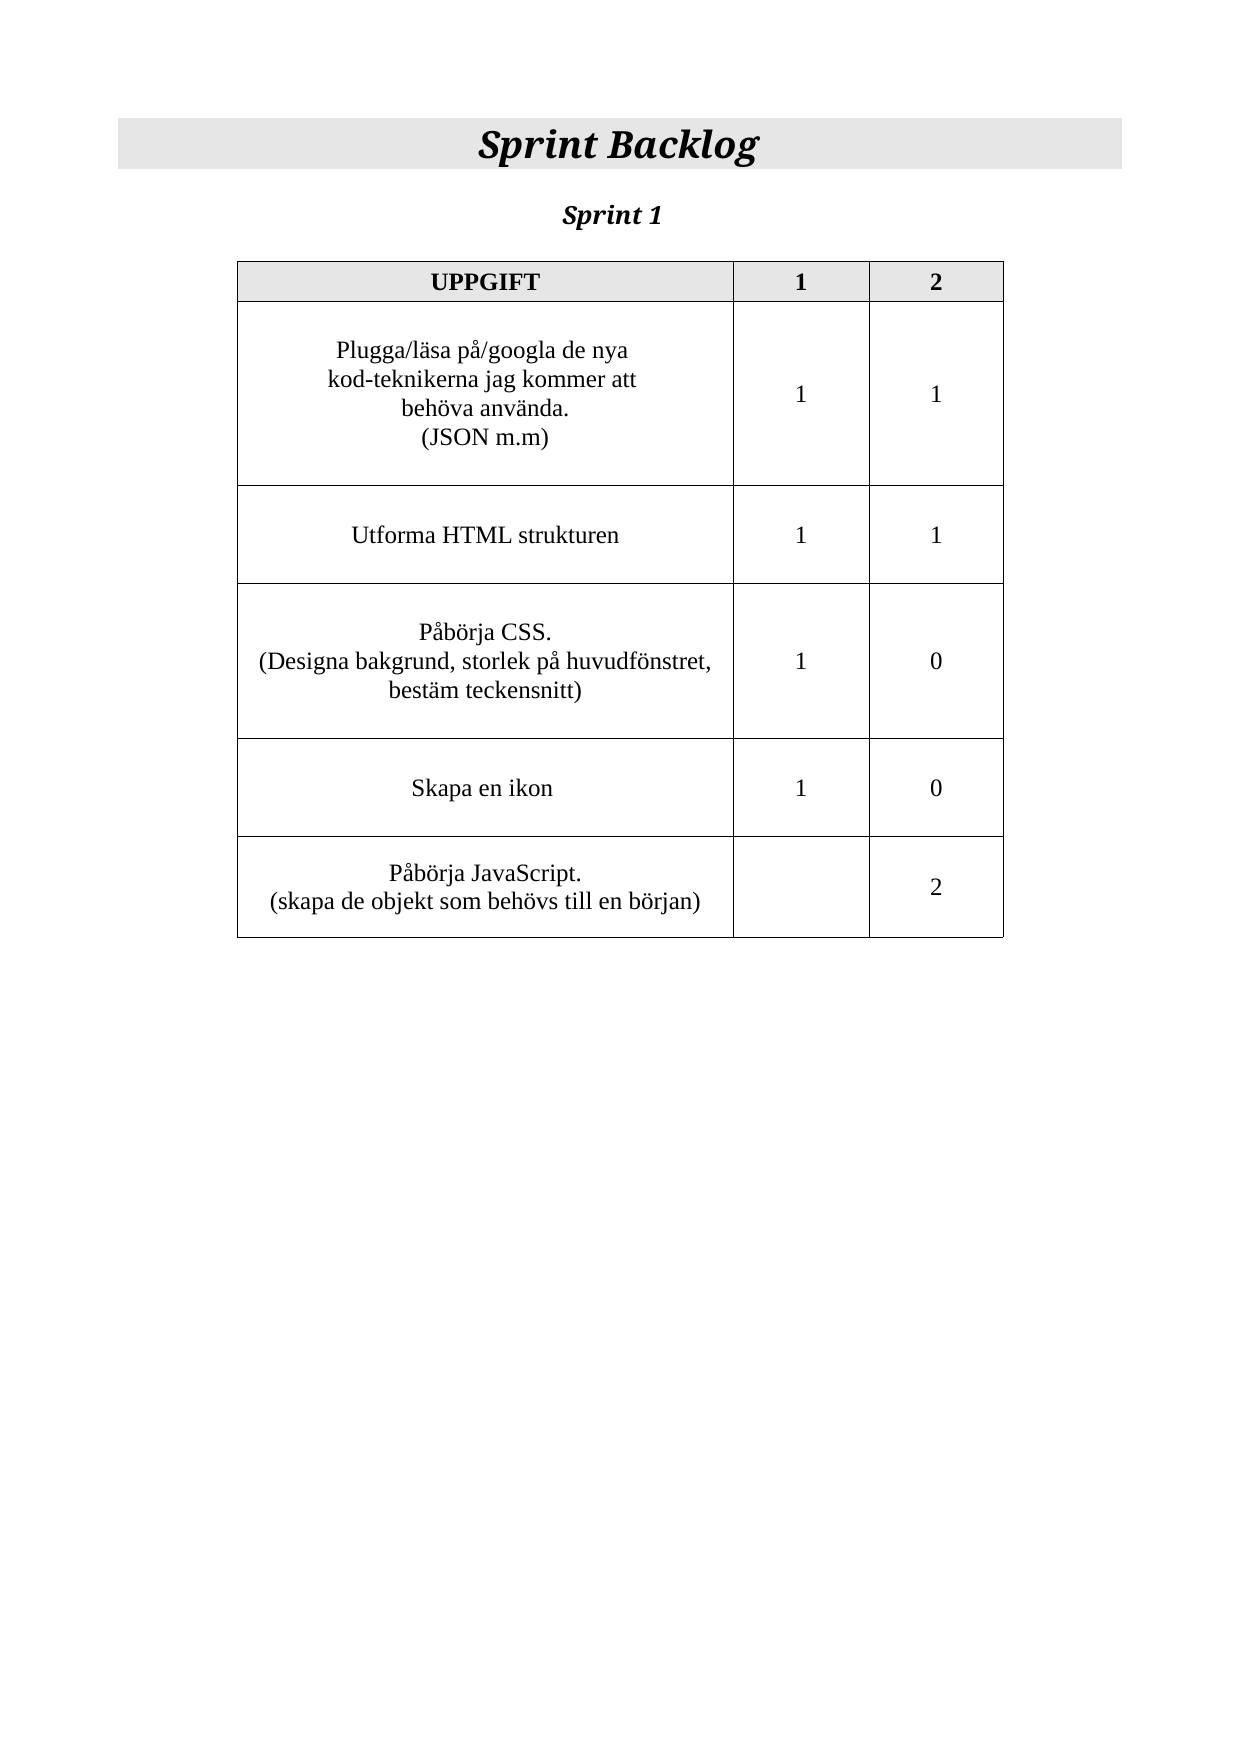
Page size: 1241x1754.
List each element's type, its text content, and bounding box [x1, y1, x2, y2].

table_header 2 [870, 262, 1003, 301]
table_cell [734, 837, 869, 937]
table_cell 0 [870, 739, 1003, 836]
table_cell 2 [870, 837, 1003, 937]
text Sprint 1 [118, 198, 1122, 232]
table_header UPPGIFT [238, 262, 733, 301]
table_cell Plugga/läsa på/googla de nya kod-teknikerna jag kommer att behöva använda. (JSON m.m) [238, 302, 733, 485]
text Sprint Backlog [118, 118, 1122, 169]
table_cell 0 [870, 584, 1003, 738]
table_cell 1 [734, 486, 869, 583]
table_cell 1 [870, 486, 1003, 583]
table_cell 1 [734, 739, 869, 836]
table_cell 1 [734, 584, 869, 738]
table_cell 1 [870, 302, 1003, 485]
table_cell Skapa en ikon [238, 739, 733, 836]
table_cell Påbörja CSS. (Designa bakgrund, storlek på huvudfönstret, bestäm teckensnitt) [238, 584, 733, 738]
table_cell 1 [734, 302, 869, 485]
table_header 1 [734, 262, 869, 301]
table_cell Påbörja JavaScript. (skapa de objekt som behövs till en början) [238, 837, 733, 937]
table_cell Utforma HTML strukturen [238, 486, 733, 583]
